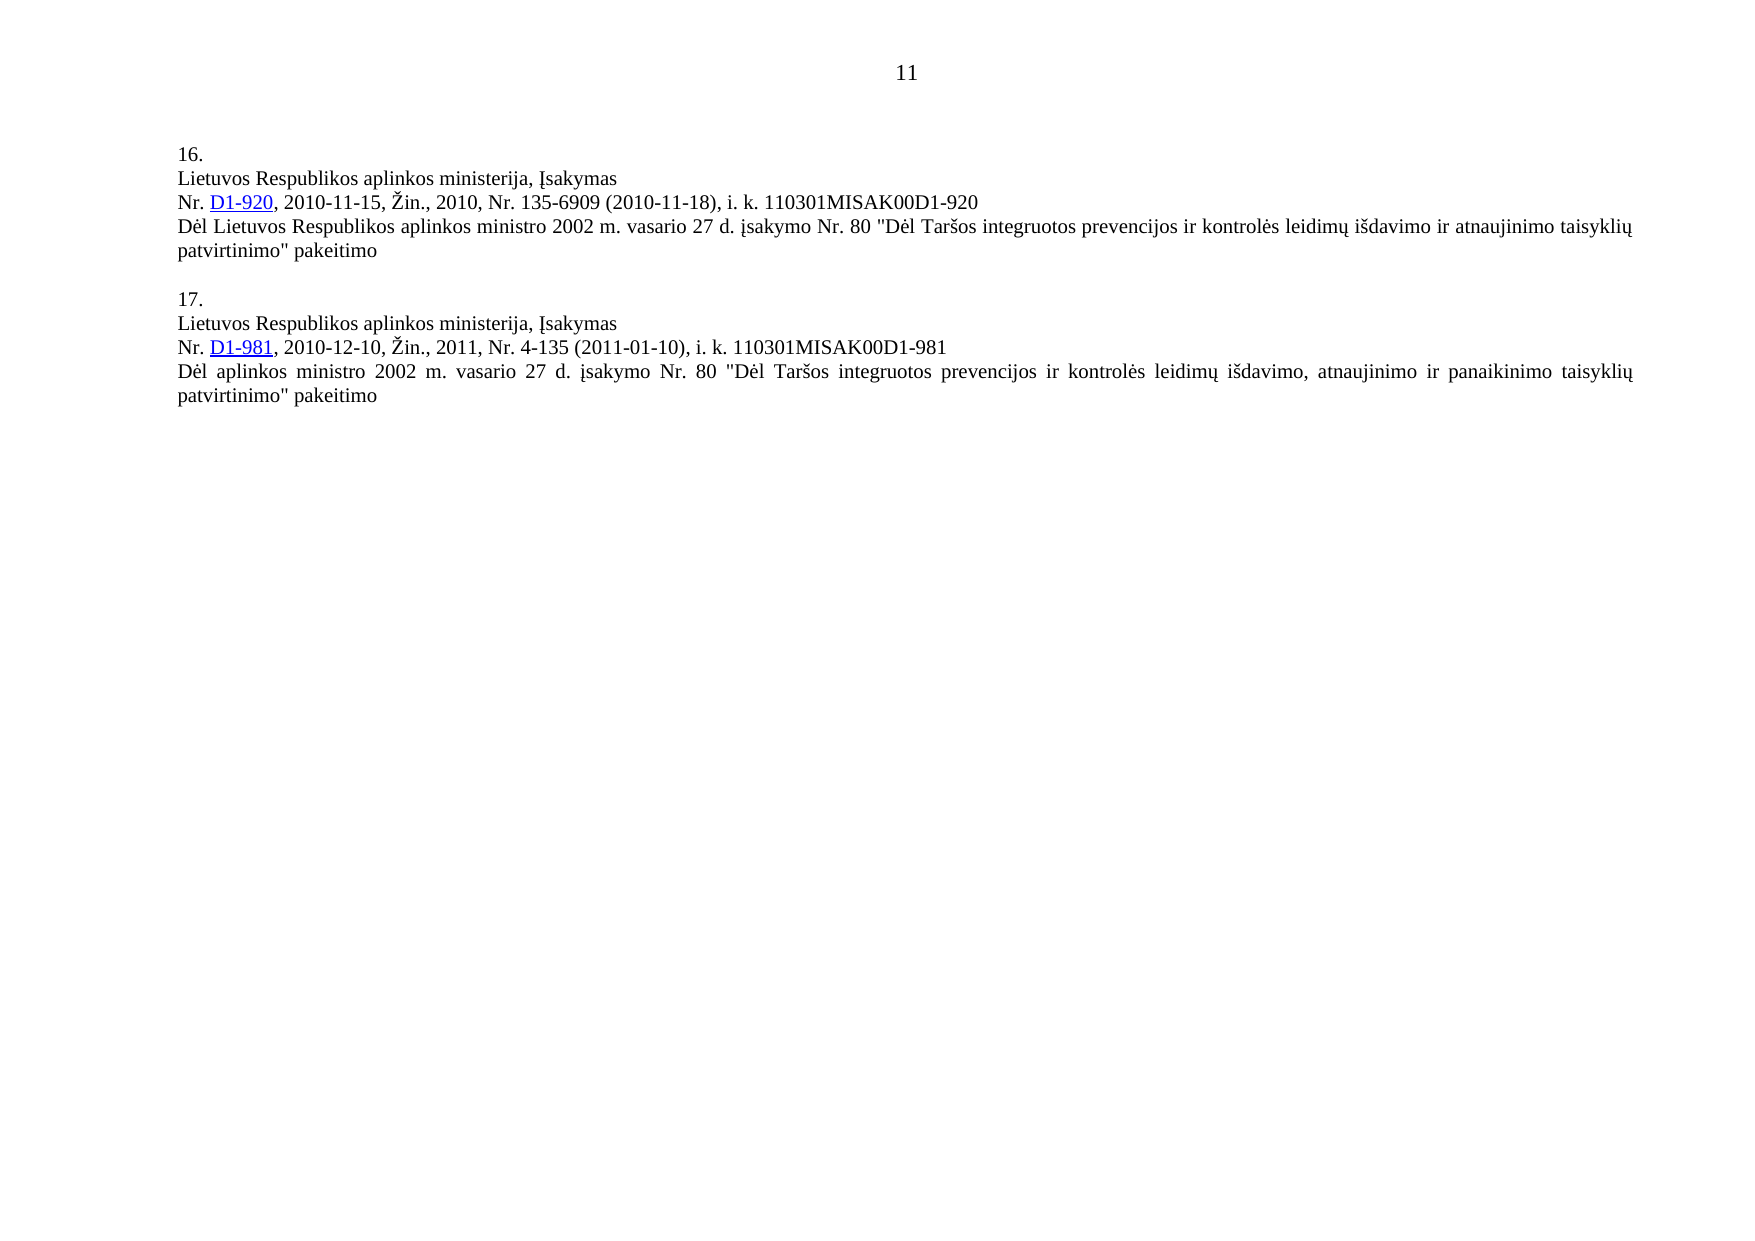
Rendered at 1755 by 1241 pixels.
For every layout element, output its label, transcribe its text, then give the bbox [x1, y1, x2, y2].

text Lietuvos Respublikos aplinkos ministerija, Įsakymas [177, 311, 1636, 335]
text Nr. D1-920, 2010-11-15, Žin., 2010, Nr. 135-6909 (2010-11-18), i. k. 110301MISAK00D1-920 [177, 190, 1636, 214]
text Lietuvos Respublikos aplinkos ministerija, Įsakymas [177, 166, 1636, 190]
text Nr. D1-981, 2010-12-10, Žin., 2011, Nr. 4-135 (2011-01-10), i. k. 110301MISAK00D1-981 [177, 335, 1636, 359]
text 17. [177, 287, 1636, 311]
text Dėl aplinkos ministro 2002 m. vasario 27 d. įsakymo Nr. 80 "Dėl Taršos integruotos prevencijos ir kontrolės leidimų išdavimo, atnaujinimo ir panaikinimo taisyklių patvirtinimo" pakeitimo [177, 359, 1636, 407]
text Dėl Lietuvos Respublikos aplinkos ministro 2002 m. vasario 27 d. įsakymo Nr. 80 "Dėl Taršos integruotos prevencijos ir kontrolės leidimų išdavimo ir atnaujinimo taisyklių patvirtinimo" pakeitimo [177, 214, 1636, 262]
text 16. [177, 142, 1636, 166]
